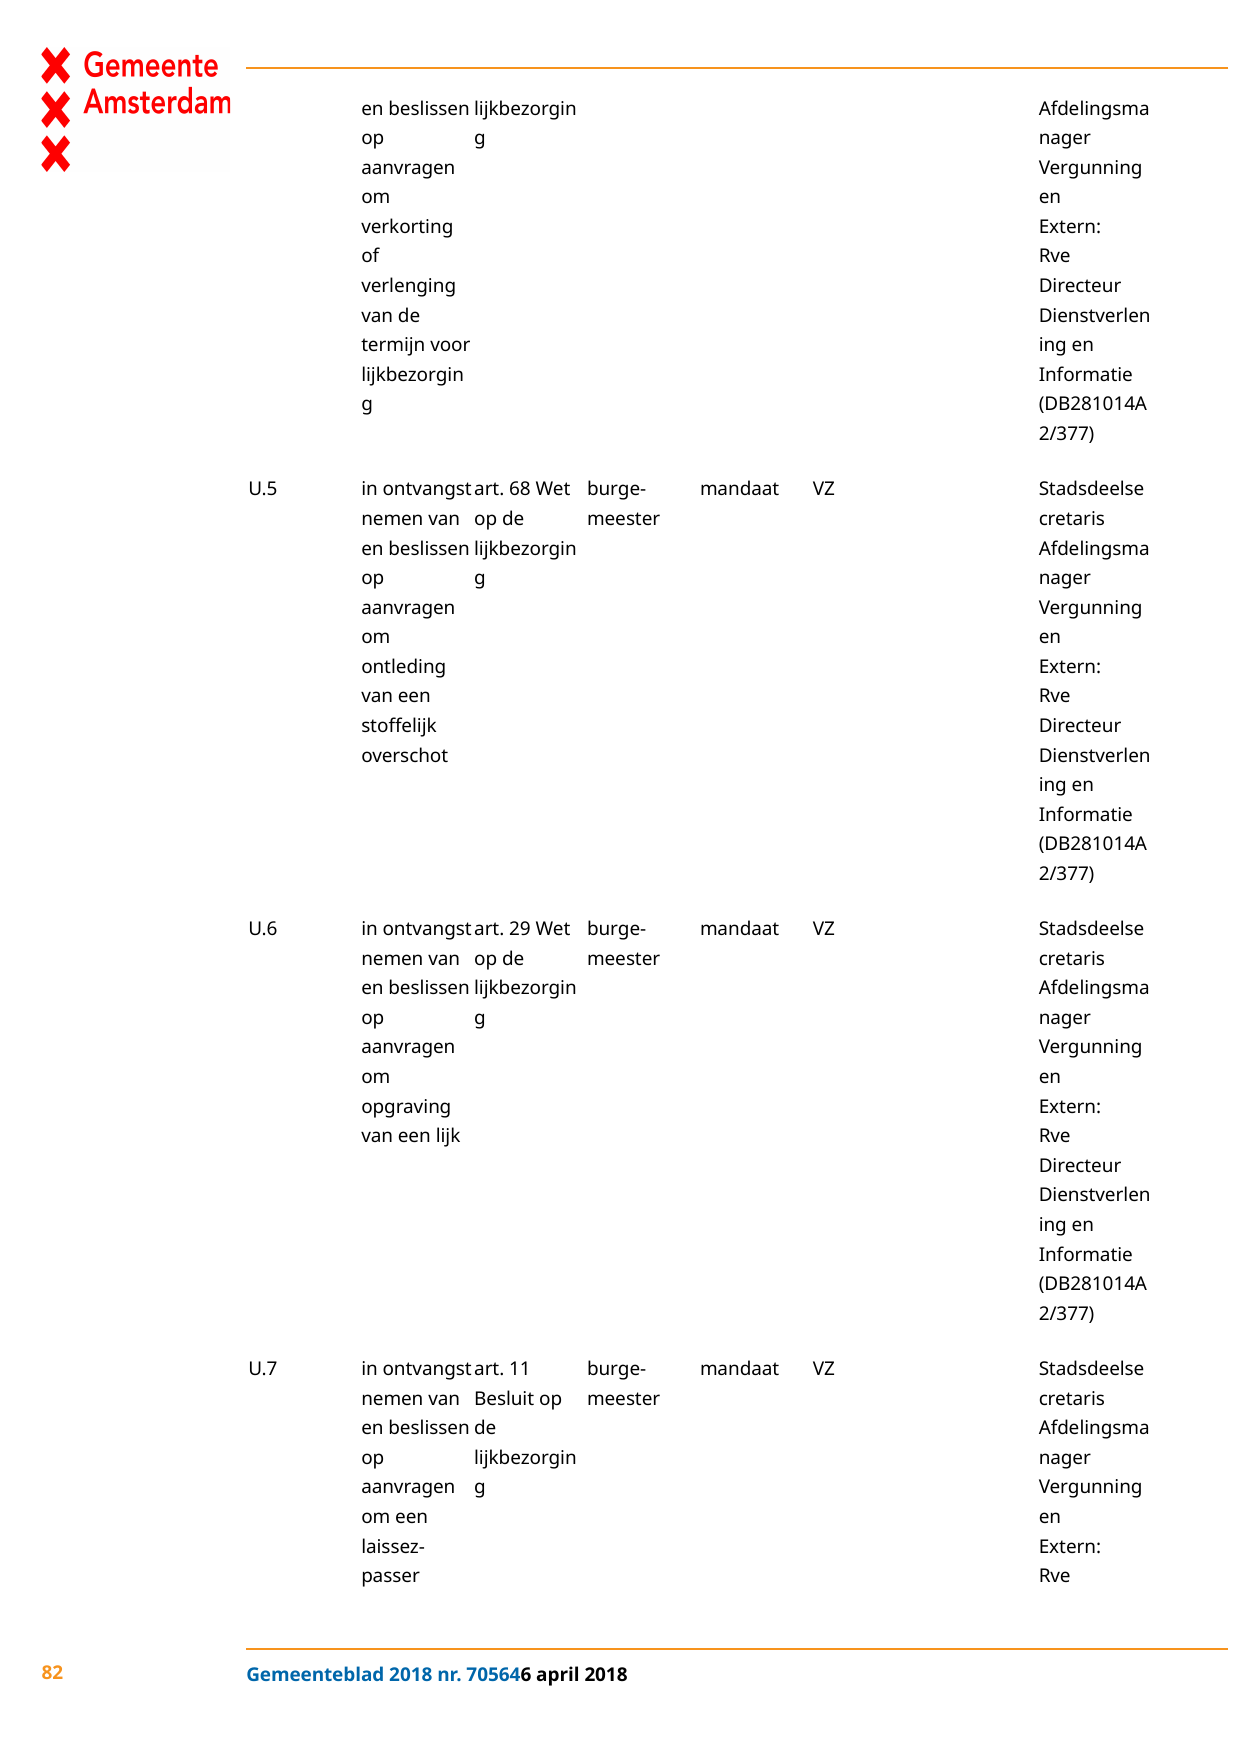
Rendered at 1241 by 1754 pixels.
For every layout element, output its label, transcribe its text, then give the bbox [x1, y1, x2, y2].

table_cell U.6 [248, 886, 361, 1326]
table_cell [813, 95, 926, 446]
table_cell burge-meester [587, 446, 700, 886]
table_cell [700, 95, 813, 446]
table_cell VZ [813, 1326, 926, 1588]
table_cell art. 29 Wet op de lijkbezorging [474, 886, 587, 1326]
table_cell U.7 [248, 1326, 361, 1588]
table_cell VZ [813, 886, 926, 1326]
table_cell mandaat [700, 886, 813, 1326]
table_cell VZ [813, 446, 926, 886]
table_cell in ontvangst nemen van en beslissen op aanvragen om opgraving van een lijk [361, 886, 474, 1326]
table_cell Afdelingsmanager Vergunningen Extern: Rve Directeur Dienstverlening en Informatie (DB281014A2/377) [1039, 95, 1152, 446]
table_cell burge-meester [587, 1326, 700, 1588]
table_cell lijkbezorging [474, 95, 587, 446]
table_cell art. 11 Besluit op de lijkbezorging [474, 1326, 587, 1588]
table_cell [926, 446, 1038, 886]
table_cell [926, 886, 1038, 1326]
table_cell [248, 95, 361, 446]
picture [41, 47, 231, 172]
table_cell in ontvangst nemen van en beslissen op aanvragen om ontleding van een stoffelijk overschot [361, 446, 474, 886]
table_cell Stadsdeelsecretaris Afdelingsmanager Vergunningen Extern: Rve Directeur Dienstverlening en Informatie (DB281014A2/377) [1039, 886, 1152, 1326]
table_cell in ontvangst nemen van en beslissen op aanvragen om een laissez-passer [361, 1326, 474, 1588]
table_cell en beslissen op aanvragen om verkorting of verlenging van de termijn voor lijkbezorging [361, 95, 474, 446]
table_cell [587, 95, 700, 446]
table_cell burge-meester [587, 886, 700, 1326]
table_cell [926, 95, 1038, 446]
table_cell [926, 1326, 1038, 1588]
table_cell mandaat [700, 1326, 813, 1588]
table_cell mandaat [700, 446, 813, 886]
table_cell Stadsdeelsecretaris Afdelingsmanager Vergunningen Extern: Rve [1039, 1326, 1152, 1588]
table_cell art. 68 Wet op de lijkbezorging [474, 446, 587, 886]
table_cell Stadsdeelsecretaris Afdelingsmanager Vergunningen Extern: Rve Directeur Dienstverlening en Informatie (DB281014A2/377) [1039, 446, 1152, 886]
table_cell U.5 [248, 446, 361, 886]
